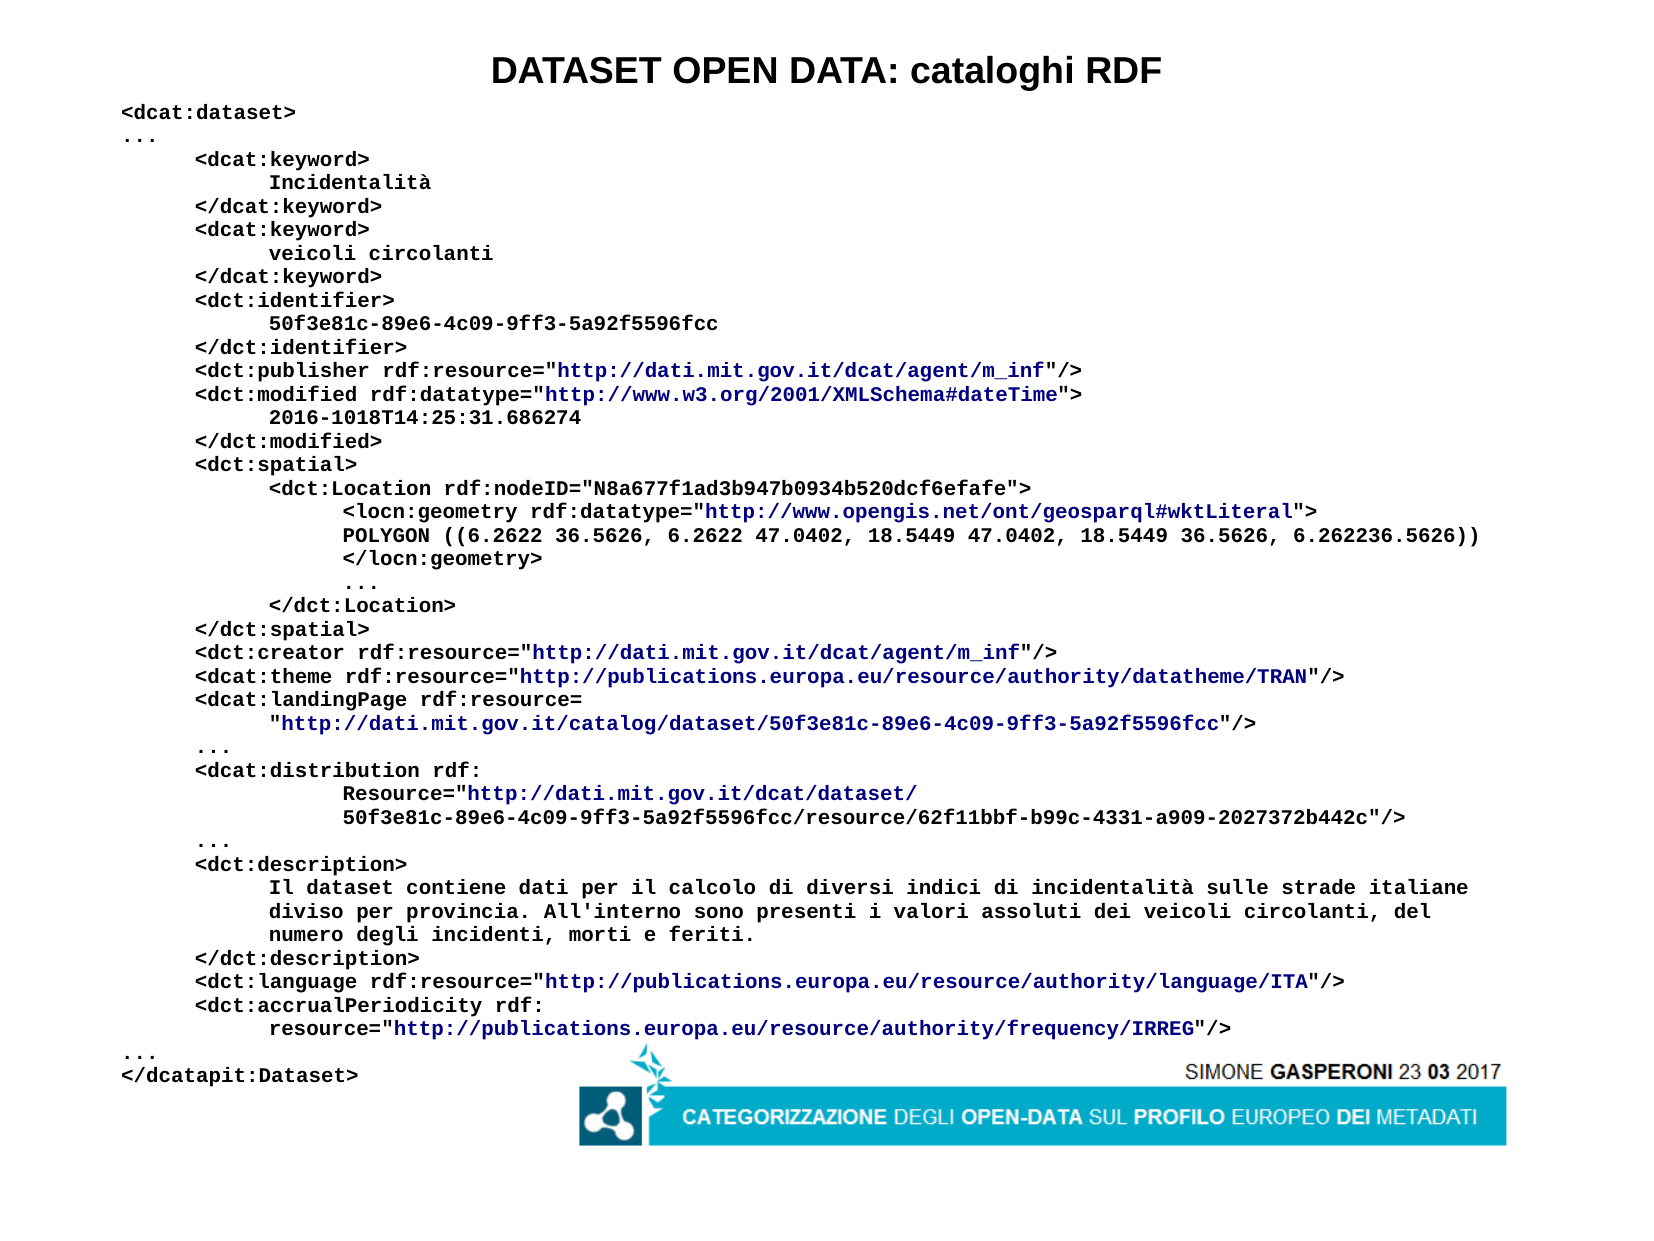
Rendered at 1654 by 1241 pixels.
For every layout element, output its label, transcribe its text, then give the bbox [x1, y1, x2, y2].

text_box <dcat:dataset> ... <dcat:keyword> Incidentalità </dcat:keyword> <dcat:keyword> veicoli circolanti </dcat:keyword> <dct:identifier> 50f3e81c-89e6-4c09-9ff3-5a92f5596fcc </dct:identifier> <dct:publisher rdf:resource="http://dati.mit.gov.it/dcat/agent/m_inf"/> <dct:modified rdf:datatype="http://www.w3.org/2001/XMLSchema#dateTime"> 2016-1018T14:25:31.686274 </dct:modified> <dct:spatial> <dct:Location rdf:nodeID="N8a677f1ad3b947b0934b520dcf6efafe"> <locn:geometry rdf:datatype="http://www.opengis.net/ont/geosparql#wktLiteral"> POLYGON ((6.2622 36.5626, 6.2622 47.0402, 18.5449 47.0402, 18.5449 36.5626, 6.262236.5626)) </locn:geometry> ... </dct:Location> </dct:spatial> <dct:creator rdf:resource="http://dati.mit.gov.it/dcat/agent/m_inf"/> <dcat:theme rdf:resource="http://publications.europa.eu/resource/authority/datatheme/TRAN"/> <dcat:landingPage rdf:resource= "http://dati.mit.gov.it/catalog/dataset/50f3e81c-89e6-4c09-9ff3-5a92f5596fcc"/> ... <dcat:distribution rdf: Resource="http://dati.mit.gov.it/dcat/dataset/ 50f3e81c-89e6-4c09-9ff3-5a92f5596fcc/resource/62f11bbf-b99c-4331-a909-2027372b442c"/> ... <dct:description> Il dataset contiene dati per il calcolo di diversi indici di incidentalità sulle strade italiane diviso per provincia. All'interno sono presenti i valori assoluti dei veicoli circolanti, del numero degli incidenti, morti e feriti. </dct:description> <dct:language rdf:resource="http://publications.europa.eu/resource/authority/language/ITA"/> <dct:accrualPeriodicity rdf: resource="http://publications.europa.eu/resource/authority/frequency/IRREG"/> ... </dcatapit:Dataset> [106, 94, 1512, 1141]
text_box DATASET OPEN DATA: cataloghi RDF [0, 0, 1654, 122]
picture [557, 1039, 1524, 1157]
